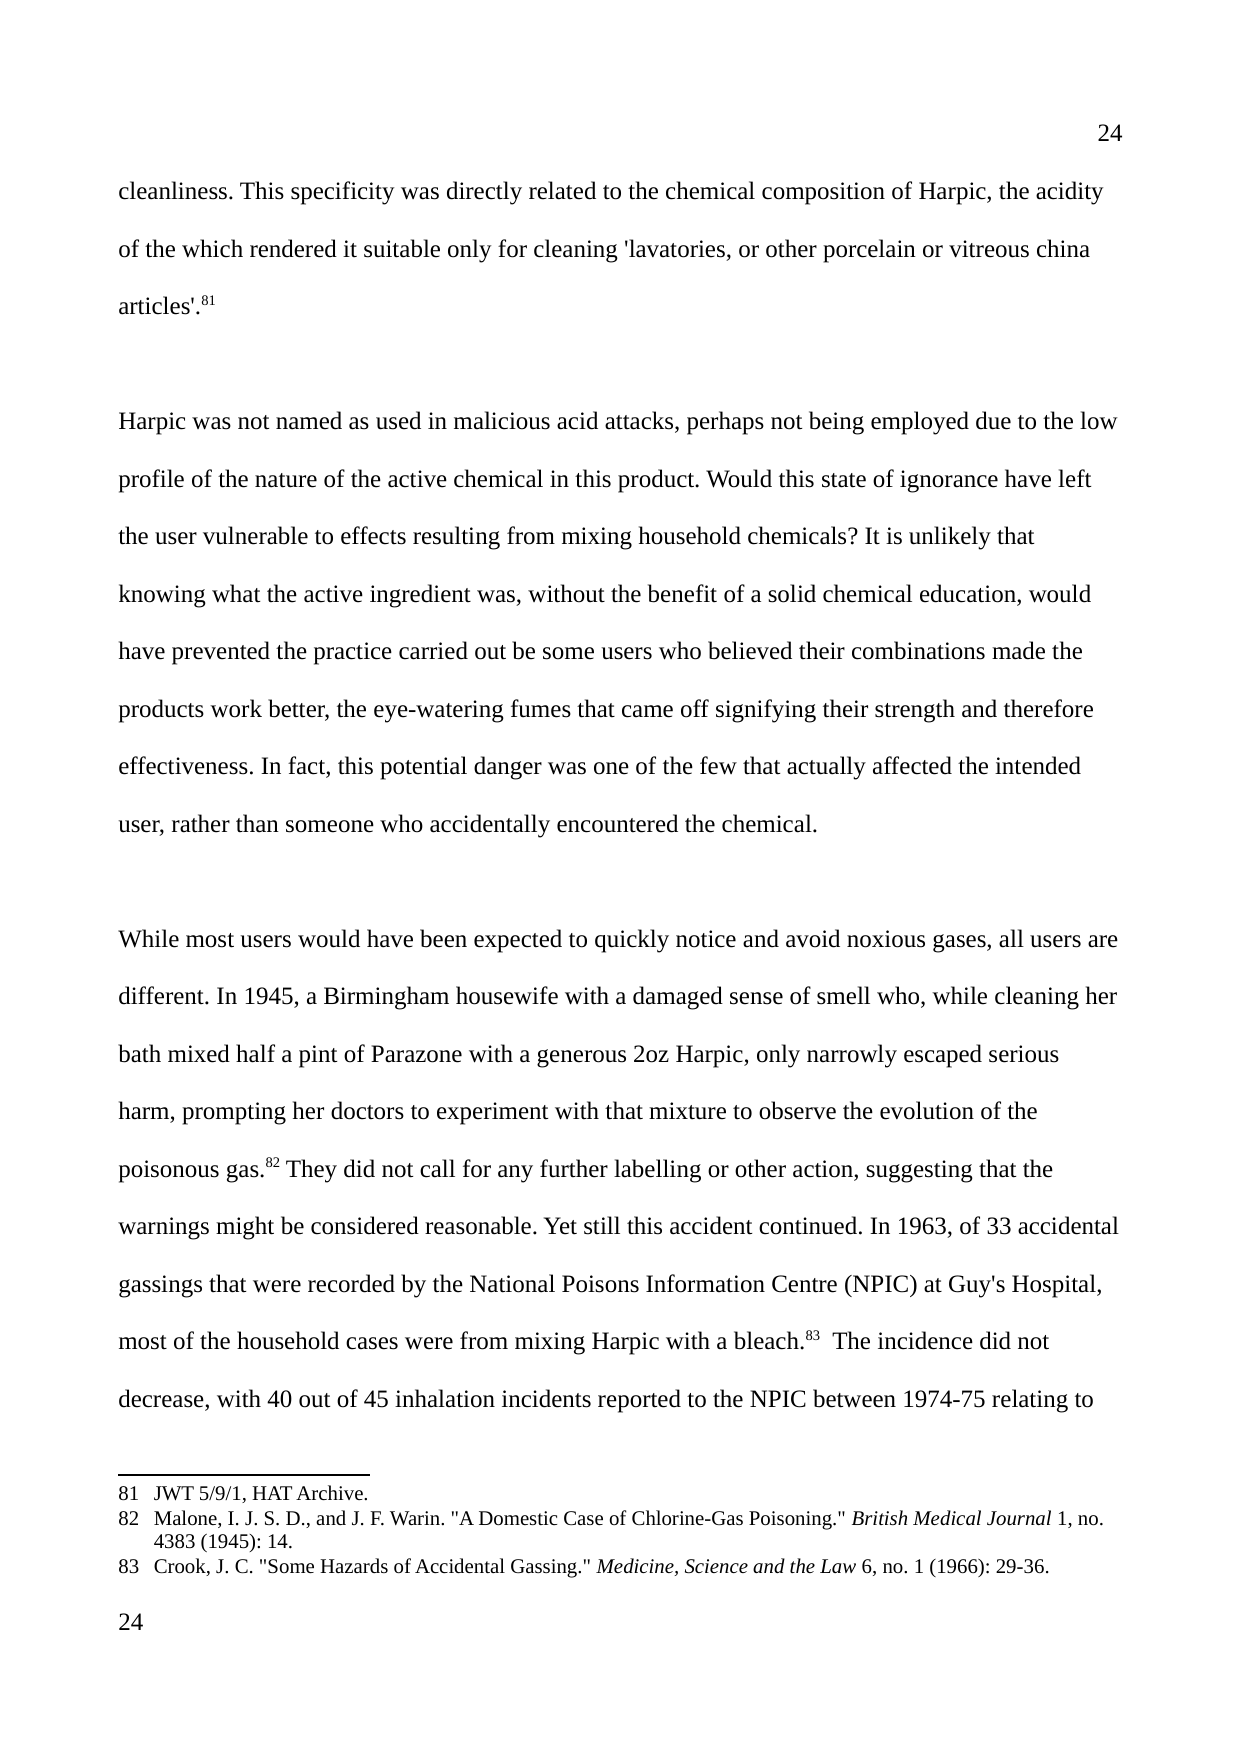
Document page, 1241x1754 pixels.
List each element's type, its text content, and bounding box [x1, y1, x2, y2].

text Harpic was not named as used in malicious acid attacks, perhaps not being employed due to the low profile of the nature of the active chemical in this product. Would this state of ignorance have left the user vulnerable to effects resulting from mixing household chemicals? It is unlikely that knowing what the active ingredient was, without the benefit of a solid chemical education, would have prevented the practice carried out be some users who believed their combinations made the products work better, the eye-watering fumes that came off signifying their strength and therefore effectiveness. In fact, this potential danger was one of the few that actually affected the intended user, rather than someone who accidentally encountered the chemical. [118, 406, 1122, 838]
text Crook, J. C. "Some Hazards of Accidental Gassing." Medicine, Science and the Law 6, no. 1 (1966): 29-36. [118, 1553, 1122, 1578]
text Malone, I. J. S. D., and J. F. Warin. "A Domestic Case of Chlorine-Gas Poisoning." British Medical Journal 1, no. 4383 (1945): 14. [118, 1505, 1122, 1553]
text JWT 5/9/1, HAT Archive. [118, 1481, 1122, 1505]
text cleanliness. This specificity was directly related to the chemical composition of Harpic, the acidity of the which rendered it suitable only for cleaning 'lavatories, or other porcelain or vitreous china articles'. [118, 176, 1122, 320]
text While most users would have been expected to quickly notice and avoid noxious gases, all users are different. In 1945, a Birmingham housewife with a damaged sense of smell who, while cleaning her bath mixed half a pint of Parazone with a generous 2oz Harpic, only narrowly escaped serious harm, prompting her doctors to experiment with that mixture to observe the evolution of the poisonous gas. They did not call for any further labelling or other action, suggesting that the warnings might be considered reasonable. Yet still this accident continued. In 1963, of 33 accidental gassings that were recorded by the National Poisons Information Centre (NPIC) at Guy's Hospital, most of the household cases were from mixing Harpic with a bleach. The incidence did not decrease, with 40 out of 45 inhalation incidents reported to the NPIC between 1974-75 relating to [118, 924, 1122, 1413]
